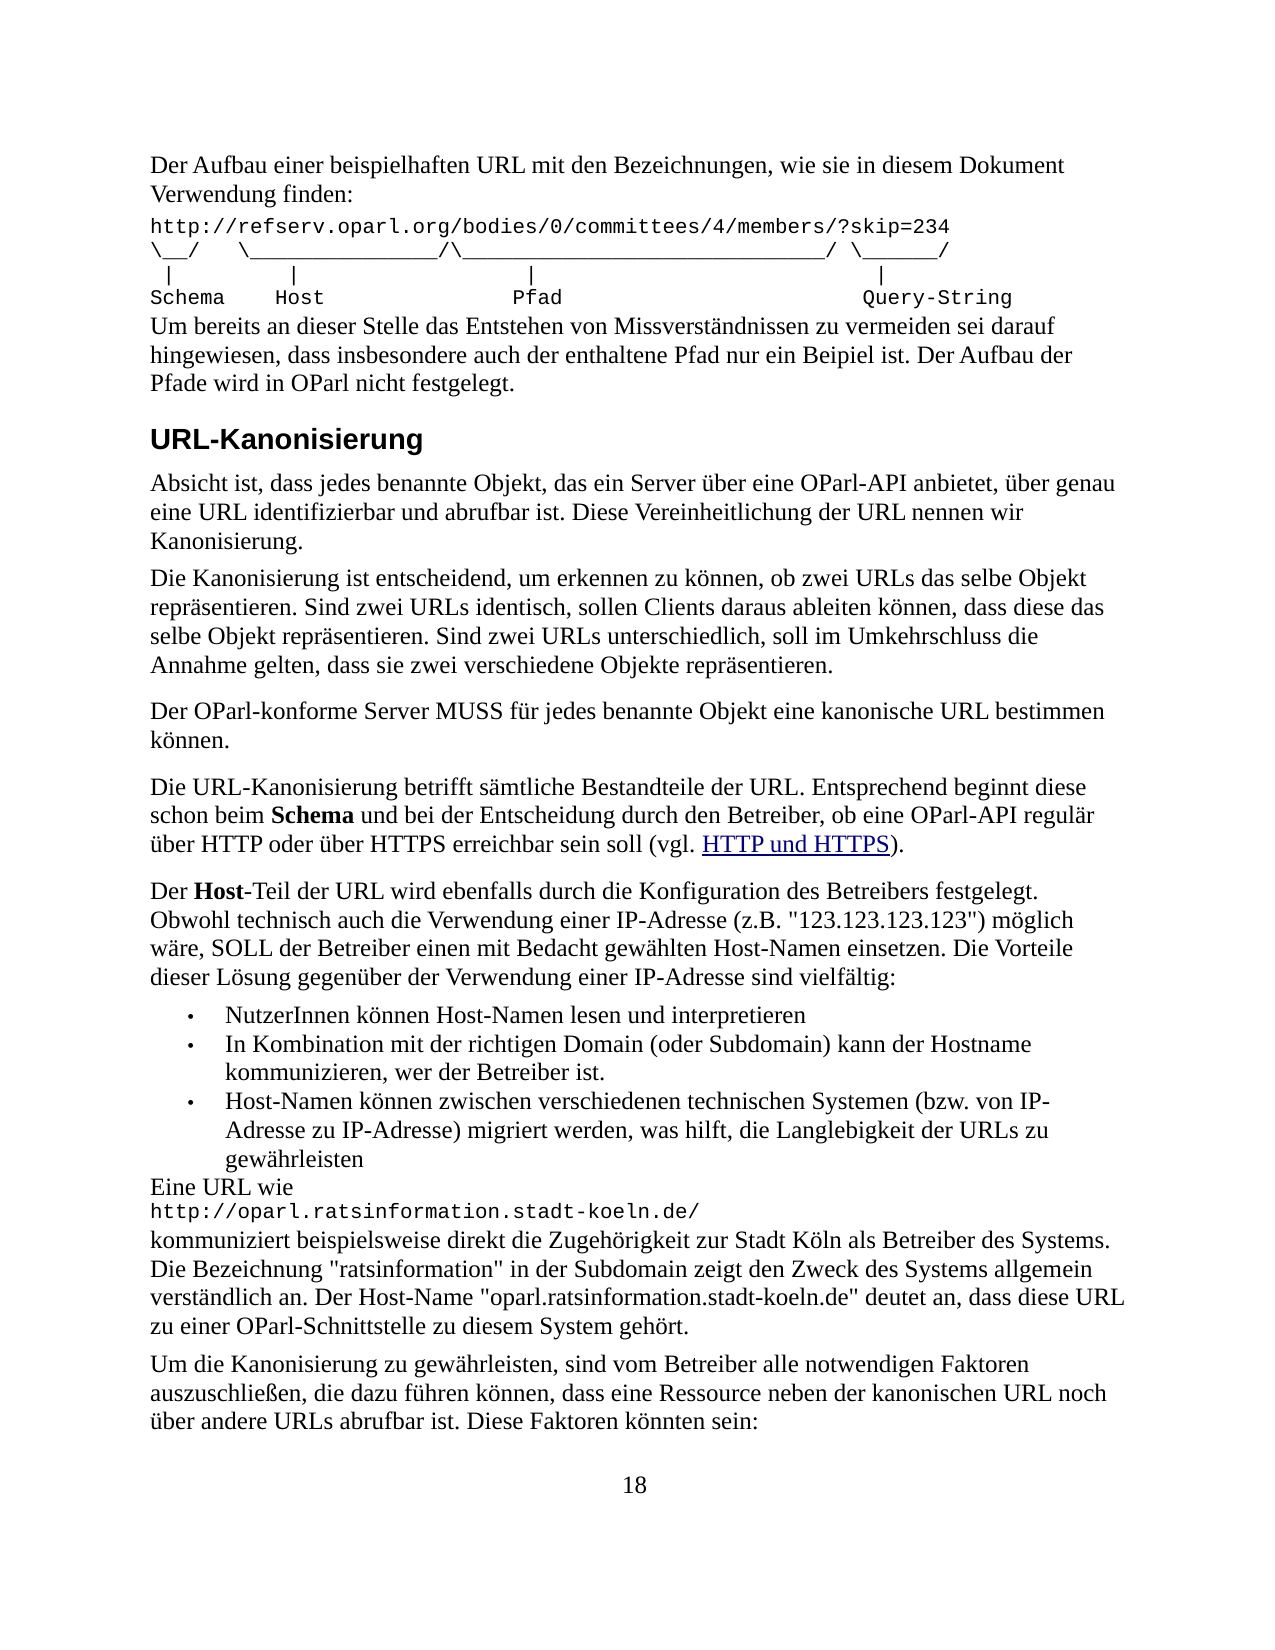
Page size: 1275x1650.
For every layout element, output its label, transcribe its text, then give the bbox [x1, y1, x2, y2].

text Eine URL wie [150, 1172, 1125, 1201]
text Schema Host Pfad Query-String [150, 287, 1125, 311]
text Die URL-Kanonisierung betrifft sämtliche Bestandteile der URL. Entsprechend beginnt diese schon beim Schema und bei der Entscheidung durch den Betreiber, ob eine OParl-API regulär über HTTP oder über HTTPS erreichbar sein soll (vgl. HTTP und HTTPS). [150, 772, 1125, 858]
text Absicht ist, dass jedes benannte Objekt, das ein Server über eine OParl-API anbietet, über genau eine URL identifizierbar und abrufbar ist. Diese Vereinheitlichung der URL nennen wir Kanonisierung. [150, 468, 1125, 554]
text kommuniziert beispielsweise direkt die Zugehörigkeit zur Stadt Köln als Betreiber des Systems. Die Bezeichnung "ratsinformation" in der Subdomain zeigt den Zweck des Systems allgemein verständlich an. Der Host-Name "oparl.ratsinformation.stadt-koeln.de" deutet an, dass diese URL zu einer OParl-Schnittstelle zu diesem System gehört. [150, 1225, 1125, 1340]
list Host-Namen können zwischen verschiedenen technischen Systemen (bzw. von IP-Adresse zu IP-Adresse) migriert werden, was hilft, die Langlebigkeit der URLs zu gewährleisten [187, 1086, 1125, 1172]
text Der OParl-konforme Server MUSS für jedes benannte Objekt eine kanonische URL bestimmen können. [150, 696, 1125, 754]
text http://refserv.oparl.org/bodies/0/committees/4/members/?skip=234 [150, 216, 1125, 240]
text http://oparl.ratsinformation.stadt-koeln.de/ [150, 1201, 1125, 1225]
list NutzerInnen können Host-Namen lesen und interpretieren [187, 1000, 1125, 1029]
text Der Host-Teil der URL wird ebenfalls durch die Konfiguration des Betreibers festgelegt. Obwohl technisch auch die Verwendung einer IP-Adresse (z.B. "123.123.123.123") möglich wäre, SOLL der Betreiber einen mit Bedacht gewählten Host-Namen einsetzen. Die Vorteile dieser Lösung gegenüber der Verwendung einer IP-Adresse sind vielfältig: [150, 876, 1125, 991]
text Die Kanonisierung ist entscheidend, um erkennen zu können, ob zwei URLs das selbe Objekt repräsentieren. Sind zwei URLs identisch, sollen Clients daraus ableiten können, dass diese das selbe Objekt repräsentieren. Sind zwei URLs unterschiedlich, soll im Umkehrschluss die Annahme gelten, dass sie zwei verschiedene Objekte repräsentieren. [150, 563, 1125, 678]
subtitle URL-Kanonisierung [150, 422, 1125, 456]
text | | | | [150, 264, 1125, 287]
text Um bereits an dieser Stelle das Entstehen von Missverständnissen zu vermeiden sei darauf hingewiesen, dass insbesondere auch der enthaltene Pfad nur ein Beipiel ist. Der Aufbau der Pfade wird in OParl nicht festgelegt. [150, 311, 1125, 397]
text Der Aufbau einer beispielhaften URL mit den Bezeichnungen, wie sie in diesem Dokument Verwendung finden: [150, 150, 1125, 207]
list In Kombination mit der richtigen Domain (oder Subdomain) kann der Hostname kommunizieren, wer der Betreiber ist. [187, 1029, 1125, 1086]
text \__/ \_______________/\_____________________________/ \______/ [150, 240, 1125, 264]
text Um die Kanonisierung zu gewährleisten, sind vom Betreiber alle notwendigen Faktoren auszuschließen, die dazu führen können, dass eine Ressource neben der kanonischen URL noch über andere URLs abrufbar ist. Diese Faktoren könnten sein: [150, 1349, 1125, 1435]
